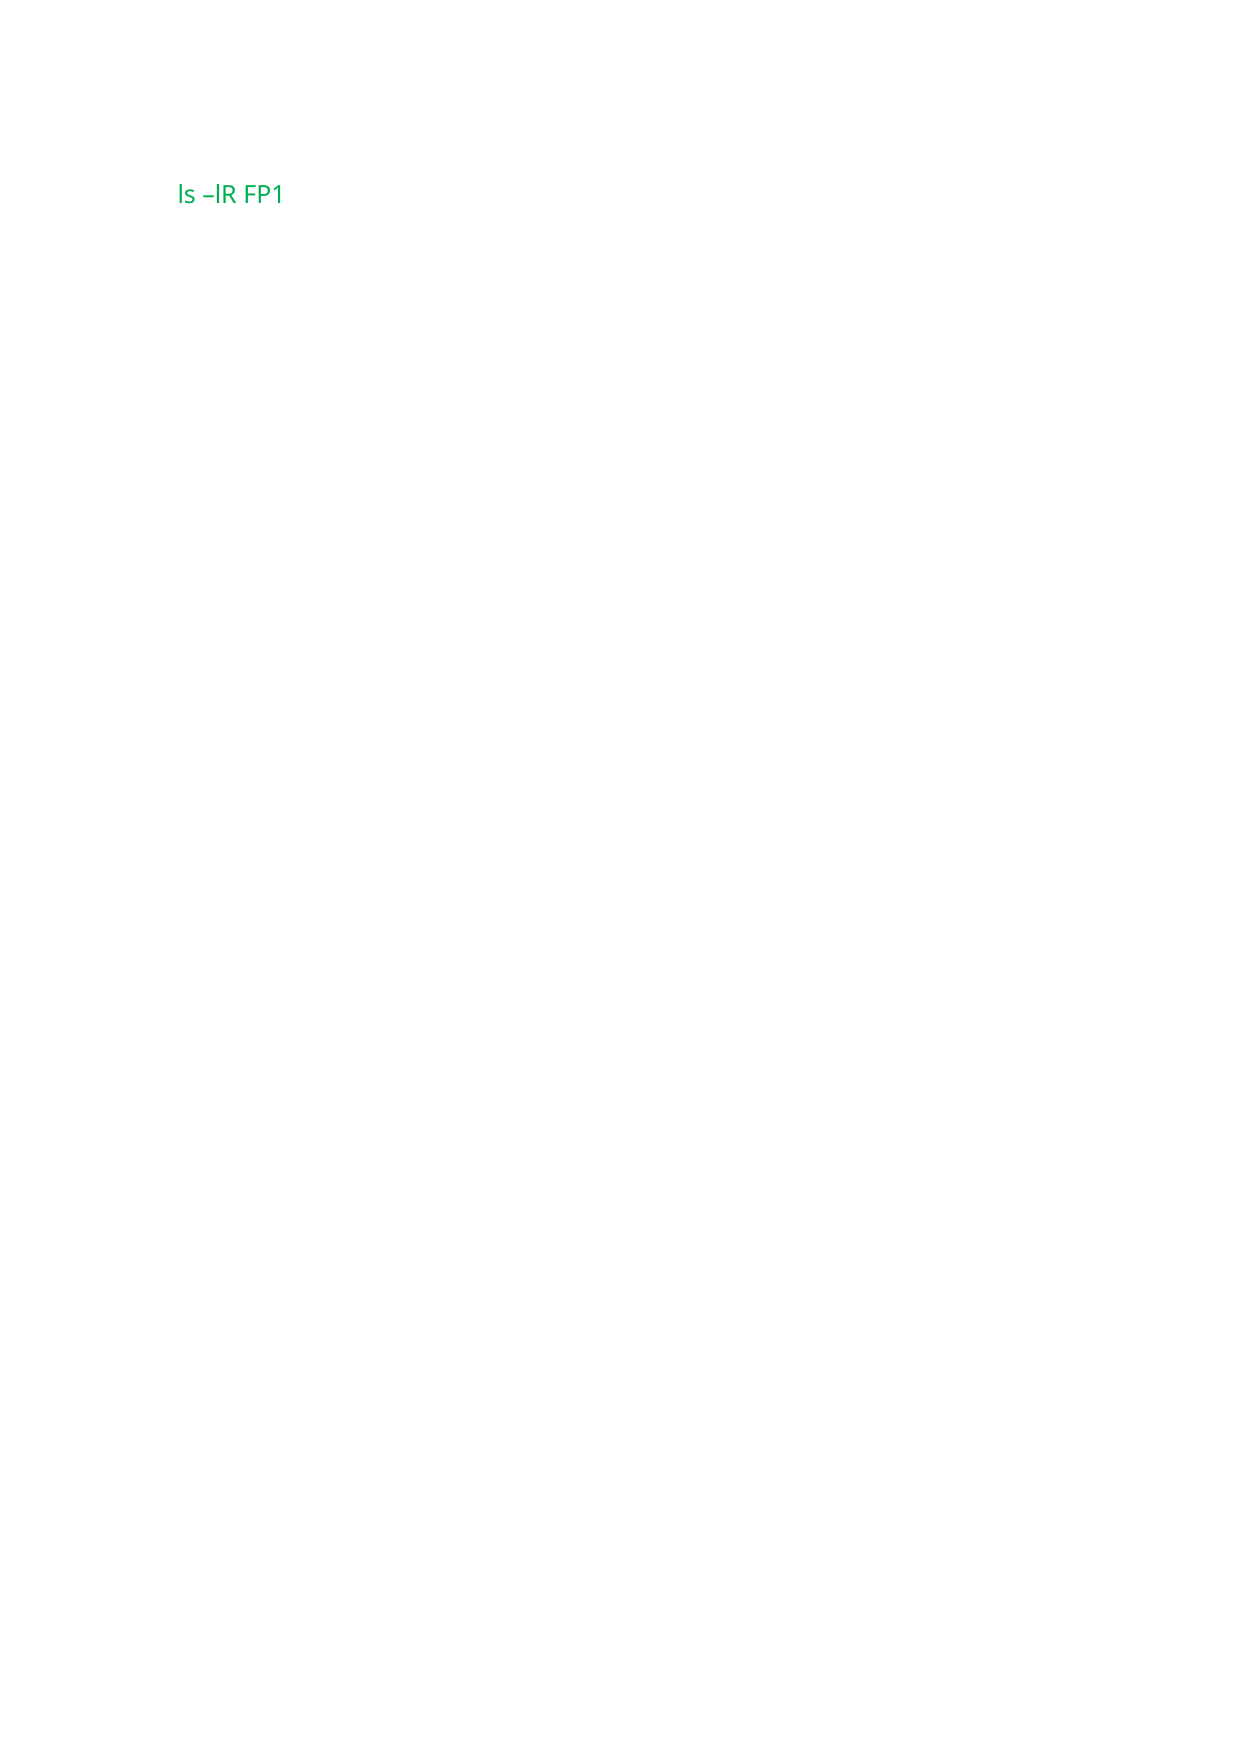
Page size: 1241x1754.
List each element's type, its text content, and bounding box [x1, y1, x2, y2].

text ls –lR FP1 [177, 176, 1063, 210]
